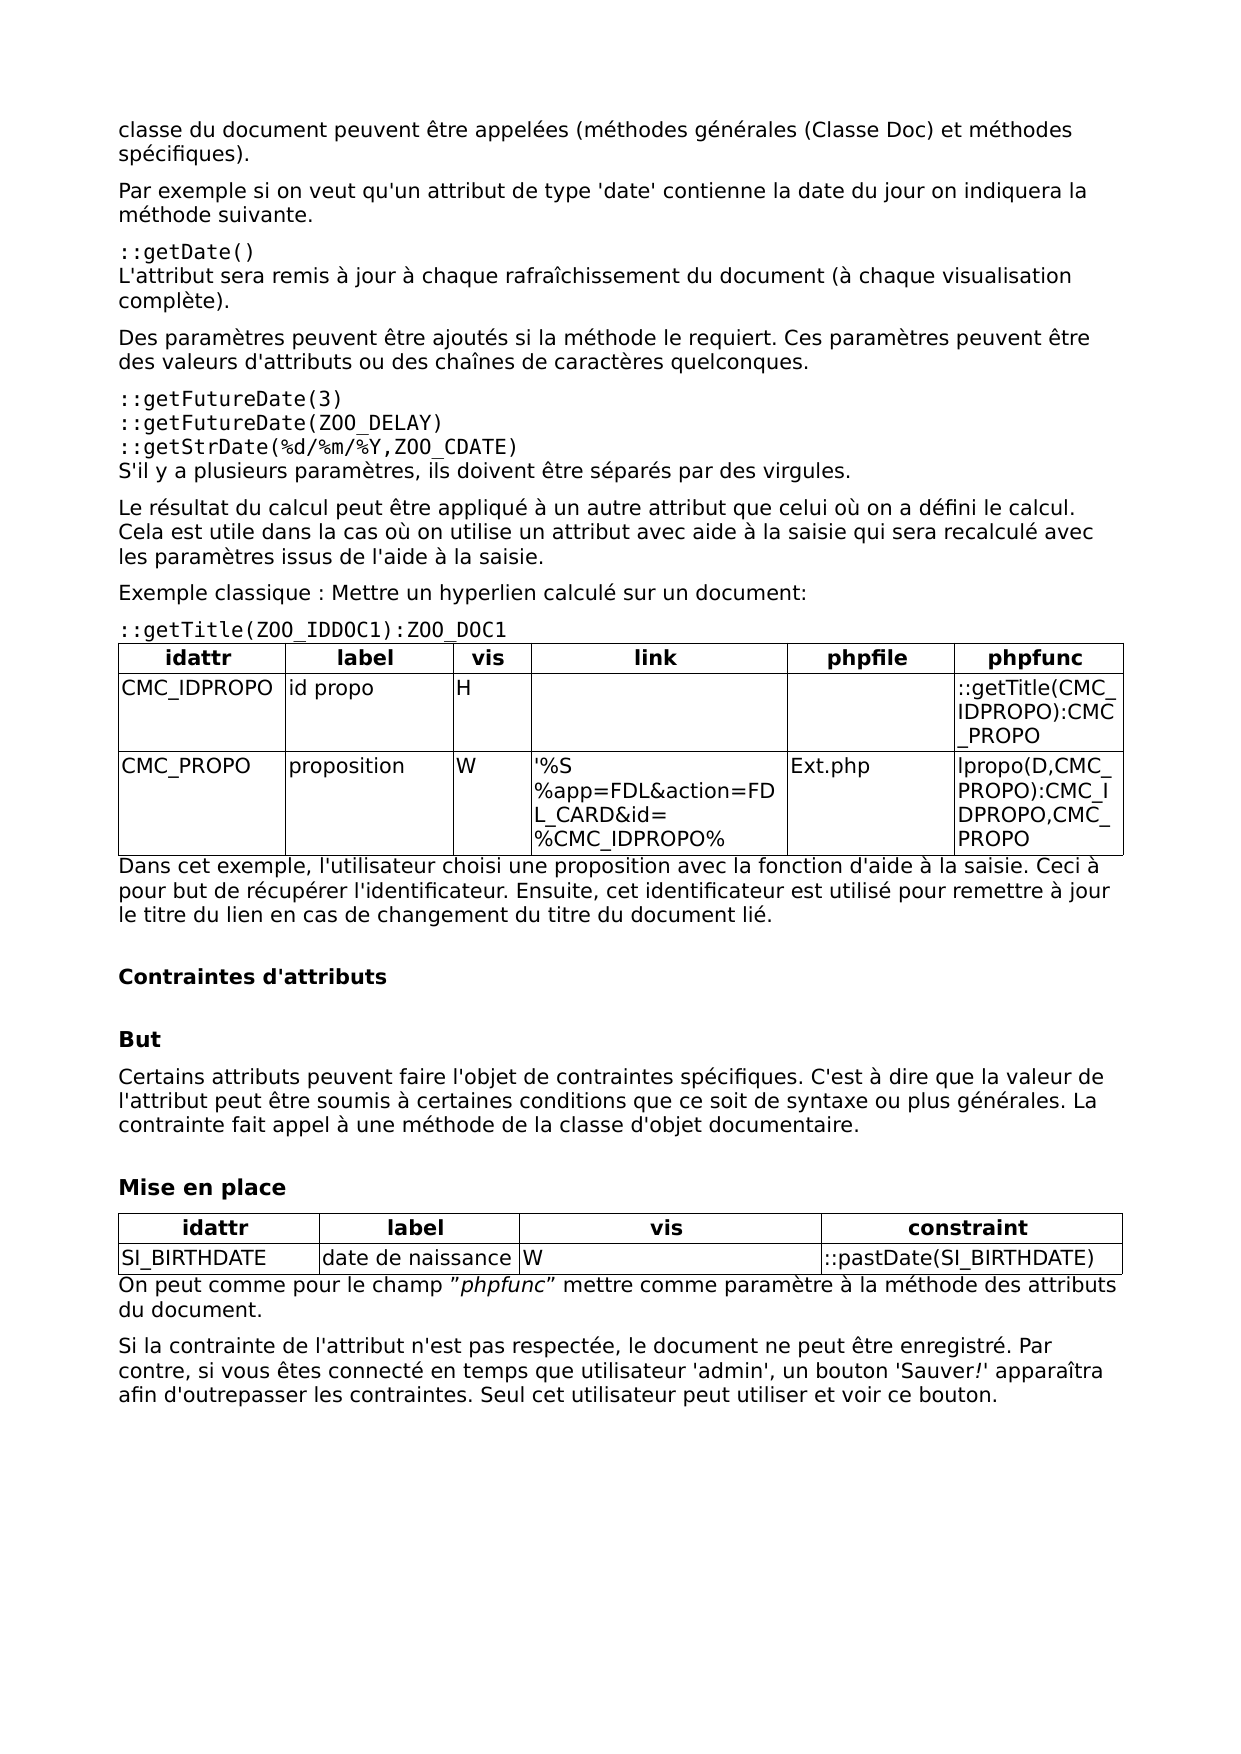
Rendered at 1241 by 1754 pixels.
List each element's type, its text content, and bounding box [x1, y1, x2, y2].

table_cell SI_BIRTHDATE [119, 1244, 319, 1273]
table_cell H [454, 674, 531, 751]
text ::getDate() [118, 240, 1122, 264]
table_cell ::pastDate(SI_BIRTHDATE) [822, 1244, 1122, 1273]
text classe du document peuvent être appelées (méthodes générales (Classe Doc) et méthodes spécifiques). [118, 118, 1122, 167]
table_cell Ext.php [788, 752, 954, 854]
subtitle Mise en place [118, 1175, 1122, 1201]
table_header phpfile [788, 644, 954, 673]
subtitle But [118, 1027, 1122, 1052]
table_header constraint [822, 1214, 1122, 1243]
table_cell '%S%app=FDL&action=FDL_CARD&id=%CMC_IDPROPO% [532, 752, 787, 854]
text Des paramètres peuvent être ajoutés si la méthode le requiert. Ces paramètres peuvent être des valeurs d'attributs ou des chaînes de caractères quelconques. [118, 326, 1122, 374]
subtitle Contraintes d'attributs [118, 965, 1122, 989]
table_cell CMC_PROPO [119, 752, 285, 854]
table_header vis [454, 644, 531, 673]
table_cell id propo [286, 674, 453, 751]
text On peut comme pour le champ ”phpfunc” mettre comme paramètre à la méthode des attributs du document. [118, 1275, 1122, 1322]
table_cell W [454, 752, 531, 854]
text S'il y a plusieurs paramètres, ils doivent être séparés par des virgules. [118, 459, 1122, 484]
table_cell CMC_IDPROPO [119, 674, 285, 751]
table_cell [788, 674, 954, 751]
text Certains attributs peuvent faire l'objet de contraintes spécifiques. C'est à dire que la valeur de l'attribut peut être soumis à certaines conditions que ce soit de syntaxe ou plus générales. La contrainte fait appel à une méthode de la classe d'objet documentaire. [118, 1065, 1122, 1137]
table_cell ::getTitle(CMC_IDPROPO):CMC_PROPO [955, 674, 1123, 751]
text L'attribut sera remis à jour à chaque rafraîchissement du document (à chaque visualisation complète). [118, 264, 1122, 313]
table_header idattr [119, 644, 285, 673]
table_header vis [520, 1214, 821, 1243]
table_header idattr [119, 1214, 319, 1243]
table_cell lpropo(D,CMC_PROPO):CMC_IDPROPO,CMC_PROPO [955, 752, 1123, 854]
table_header label [320, 1214, 519, 1243]
table_header label [286, 644, 453, 673]
text Si la contrainte de l'attribut n'est pas respectée, le document ne peut être enregistré. Par contre, si vous êtes connecté en temps que utilisateur 'admin', un bouton 'Sauver!' apparaîtra afin d'outrepasser les contraintes. Seul cet utilisateur peut utiliser et voir ce bouton. [118, 1334, 1122, 1407]
table_cell [532, 674, 787, 751]
text Le résultat du calcul peut être appliqué à un autre attribut que celui où on a défini le calcul. Cela est utile dans la cas où on utilise un attribut avec aide à la saisie qui sera recalculé avec les paramètres issus de l'aide à la saisie. [118, 496, 1122, 569]
text ::getFutureDate(3) ::getFutureDate(ZOO_DELAY) ::getStrDate(%d/%m/%Y,ZOO_CDATE) [118, 387, 1122, 459]
text ::getTitle(ZOO_IDDOC1):ZOO_DOC1 [118, 618, 1122, 642]
table_cell date de naissance [320, 1244, 519, 1273]
text Par exemple si on veut qu'un attribut de type 'date' contienne la date du jour on indiquera la méthode suivante. [118, 179, 1122, 228]
table_cell W [520, 1244, 821, 1273]
table_cell proposition [286, 752, 453, 854]
table_header link [532, 644, 787, 673]
text Exemple classique : Mettre un hyperlien calculé sur un document: [118, 581, 1122, 606]
table_header phpfunc [955, 644, 1123, 673]
text Dans cet exemple, l'utilisateur choisi une proposition avec la fonction d'aide à la saisie. Ceci à pour but de récupérer l'identificateur. Ensuite, cet identificateur est utilisé pour remettre à jour le titre du lien en cas de changement du titre du document lié. [118, 856, 1122, 927]
